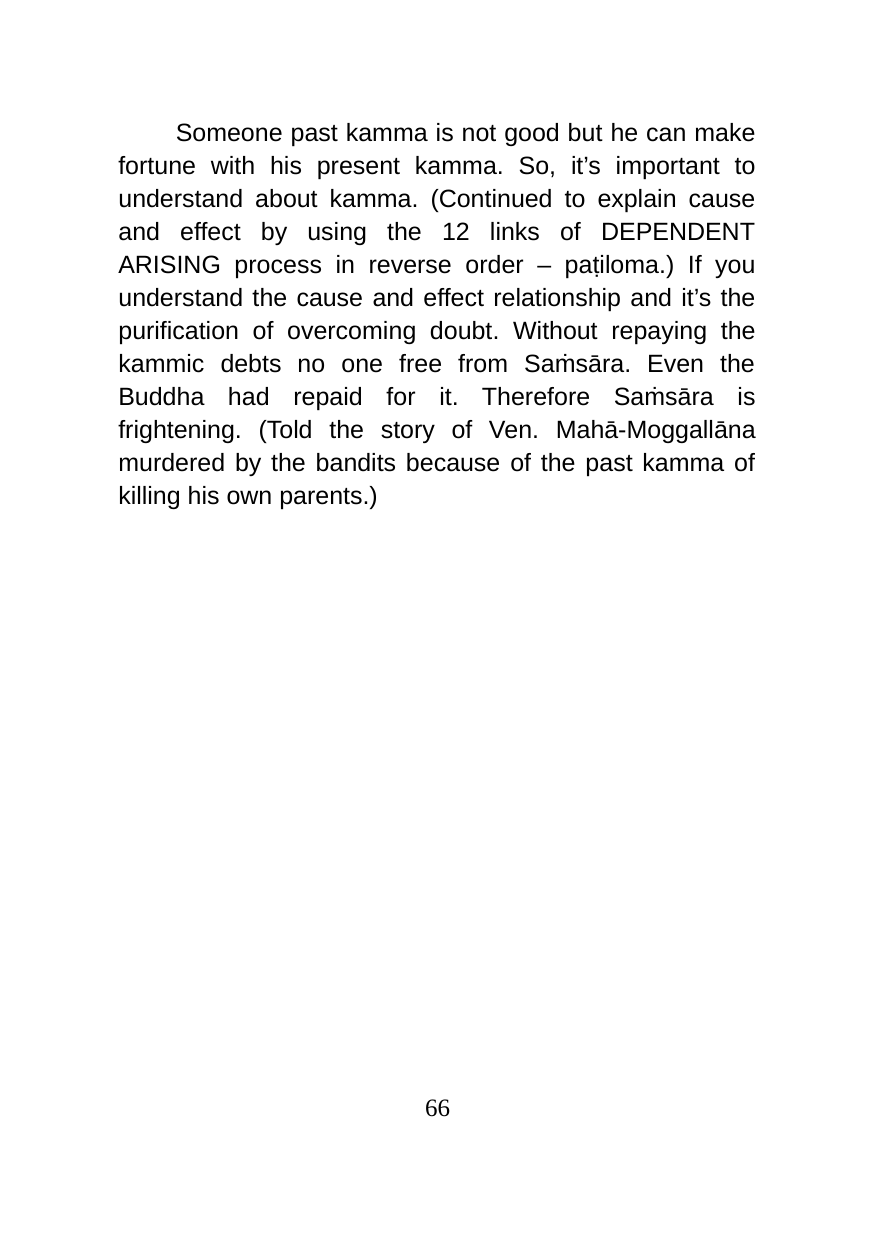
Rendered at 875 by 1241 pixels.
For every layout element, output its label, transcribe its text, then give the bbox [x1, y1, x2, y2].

text Someone past kamma is not good but he can make fortune with his present kamma. So, it’s important to understand about kamma. (Continued to explain cause and effect by using the 12 links of DEPENDENT ARISING process in reverse order – paṭiloma.) If you understand the cause and effect relationship and it’s the purification of overcoming doubt. Without repaying the kammic debts no one free from Saṁsāra. Even the Buddha had repaid for it. Therefore Saṁsāra is frightening. (Told the story of Ven. Mahā-Moggallāna murdered by the bandits because of the past kamma of killing his own parents.) [118, 118, 756, 510]
